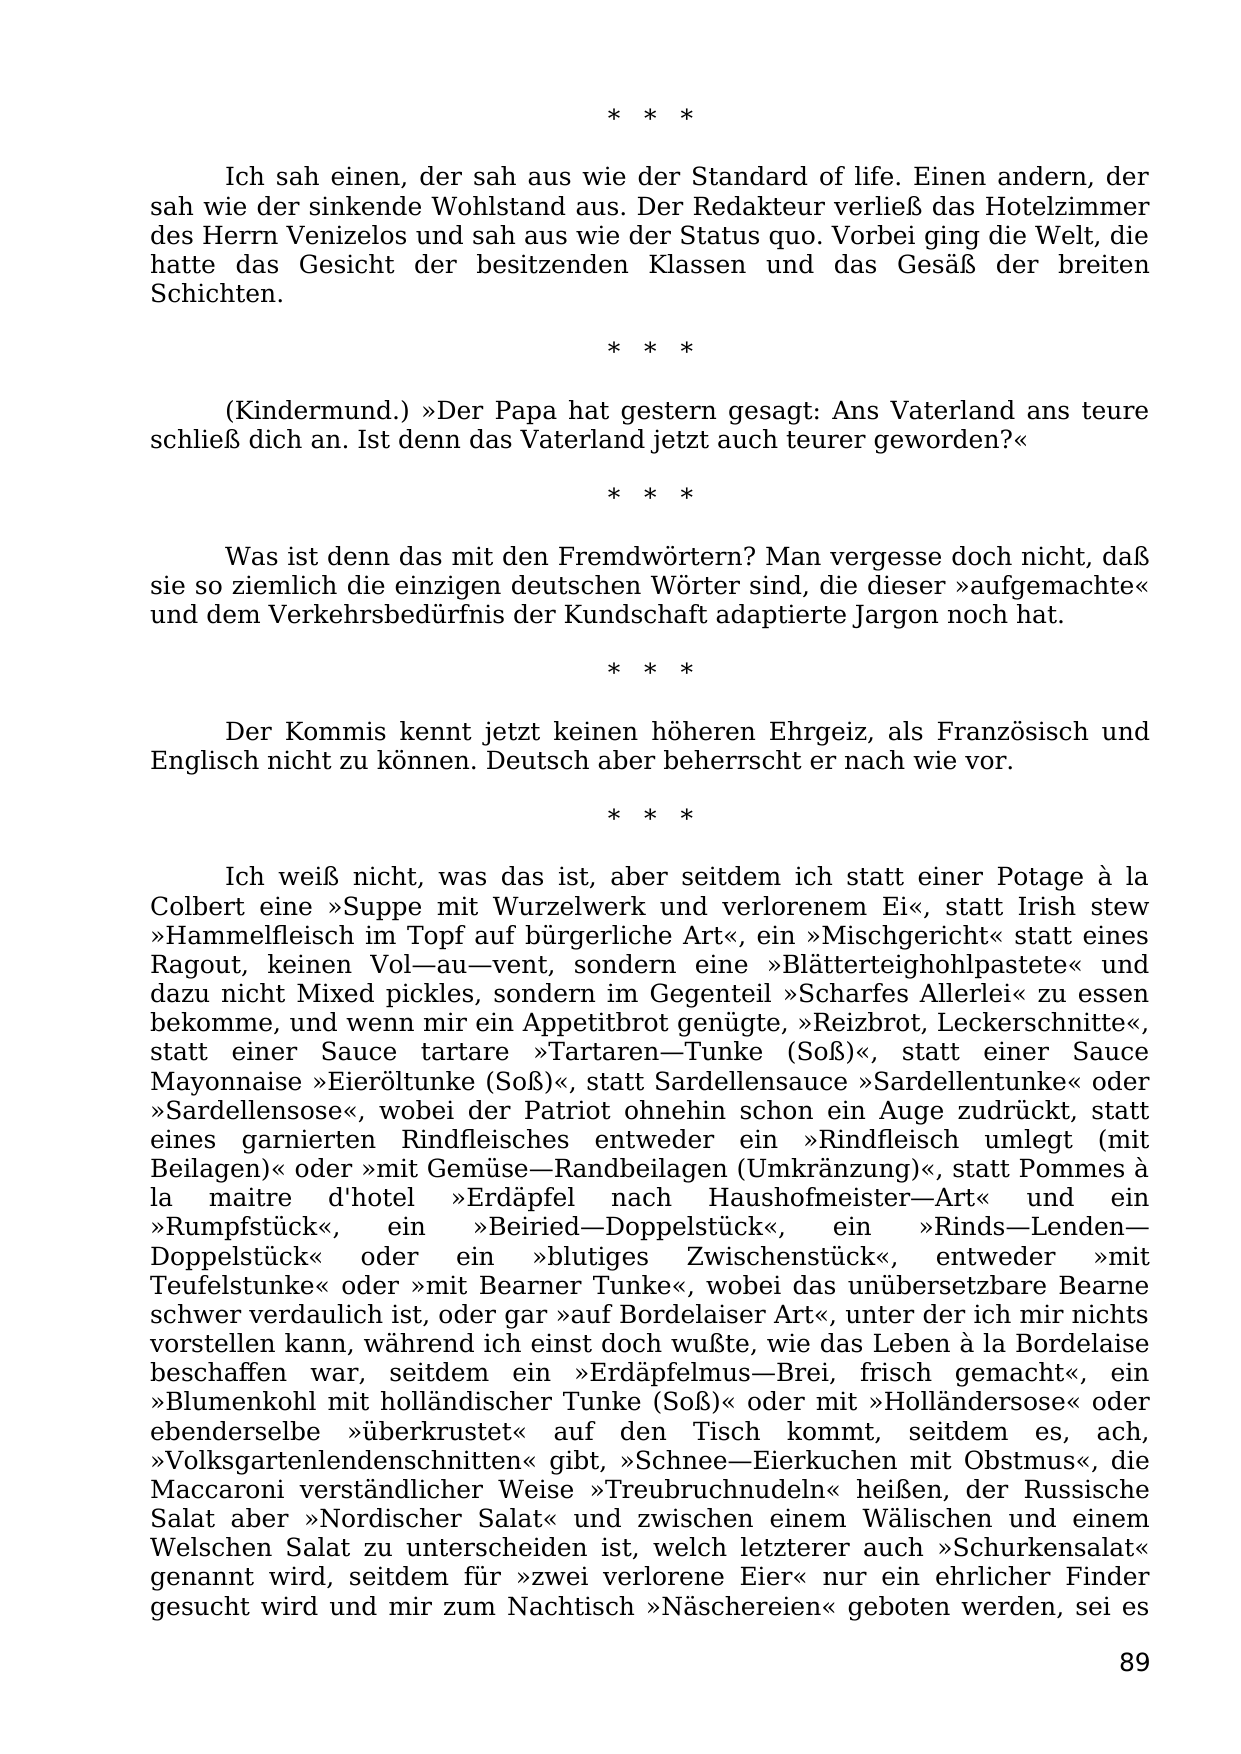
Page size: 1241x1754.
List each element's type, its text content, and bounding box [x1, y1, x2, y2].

text (Kindermund.) »Der Papa hat gestern gesagt: Ans Vaterland ans teure schließ dich an. Ist denn das Vaterland jetzt auch teurer geworden?« [150, 396, 1151, 454]
text * * * [150, 804, 1151, 833]
text Ich weiß nicht, was das ist, aber seitdem ich statt einer Potage à la Colbert eine »Suppe mit Wurzelwerk und verlorenem Ei«, statt Irish stew »Hammelfleisch im Topf auf bürgerliche Art«, ein »Mischgericht« statt eines Ragout, keinen Vol—au—vent, sondern eine »Blätterteighohlpastete« und dazu nicht Mixed pickles, sondern im Gegenteil »Scharfes Allerlei« zu essen bekomme, und wenn mir ein Appetitbrot genügte, »Reizbrot, Leckerschnitte«, statt einer Sauce tartare »Tartaren—Tunke (Soß)«, statt einer Sauce Mayonnaise »Eieröltunke (Soß)«, statt Sardellensauce »Sardellentunke« oder »Sardellensose«, wobei der Patriot ohnehin schon ein Auge zudrückt, statt eines garnierten Rindfleisches entweder ein »Rindfleisch umlegt (mit Beilagen)« oder »mit Gemüse—Randbeilagen (Umkränzung)«, statt Pommes à la maitre d'hotel »Erdäpfel nach Haushofmeister—Art« und ein »Rumpfstück«, ein »Beiried—Doppelstück«, ein »Rinds—Lenden—Doppelstück« oder ein »blutiges Zwischenstück«, entweder »mit Teufelstunke« oder »mit Bearner Tunke«, wobei das unübersetzbare Bearne schwer verdaulich ist, oder gar »auf Bordelaiser Art«, unter der ich mir nichts vorstellen kann, während ich einst doch wußte, wie das Leben à la Bordelaise beschaffen war, seitdem ein »Erdäpfelmus—Brei, frisch gemacht«, ein »Blumenkohl mit holländischer Tunke (Soß)« oder mit »Holländersose« oder ebenderselbe »überkrustet« auf den Tisch kommt, seitdem es, ach, »Volksgartenlendenschnitten« gibt, »Schnee—Eierkuchen mit Obstmus«, die Maccaroni verständlicher Weise »Treubruchnudeln« heißen, der Russische Salat aber »Nordischer Salat« und zwischen einem Wälischen und einem Welschen Salat zu unterscheiden ist, welch letzterer auch »Schurkensalat« genannt wird, seitdem für »zwei verlorene Eier« nur ein ehrlicher Finder gesucht wird und mir zum Nachtisch »Näschereien« geboten werden, sei es [150, 862, 1151, 1621]
text Der Kommis kennt jetzt keinen höheren Ehrgeiz, als Französisch und Englisch nicht zu können. Deutsch aber beherrscht er nach wie vor. [150, 717, 1151, 775]
text * * * [150, 104, 1151, 133]
text * * * [150, 658, 1151, 687]
text Was ist denn das mit den Fremdwörtern? Man vergesse doch nicht, daß sie so ziemlich die einzigen deutschen Wörter sind, die dieser »aufgemachte« und dem Verkehrsbedürfnis der Kundschaft adaptierte Jargon noch hat. [150, 542, 1151, 629]
text * * * [150, 483, 1151, 512]
text Ich sah einen, der sah aus wie der Standard of life. Einen andern, der sah wie der sinkende Wohlstand aus. Der Redakteur verließ das Hotelzimmer des Herrn Venizelos und sah aus wie der Status quo. Vorbei ging die Welt, die hatte das Gesicht der besitzenden Klassen und das Gesäß der breiten Schichten. [150, 162, 1151, 308]
text * * * [150, 337, 1151, 367]
